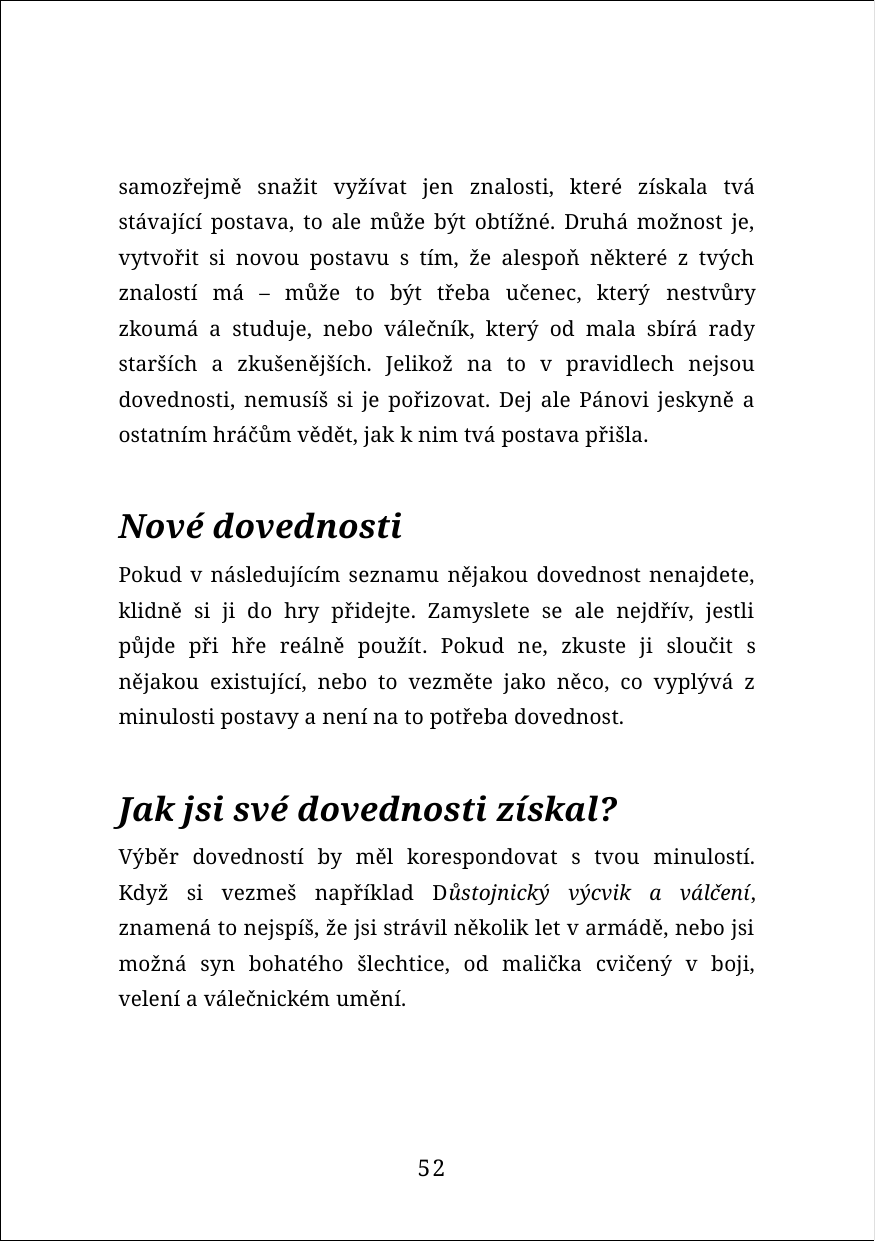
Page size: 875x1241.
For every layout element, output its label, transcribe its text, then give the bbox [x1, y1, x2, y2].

subtitle Jak jsi své dovednosti získal? [118, 785, 756, 831]
text samozřejmě snažit vyžívat jen znalosti, které získala tvá stávající postava, to ale může být obtížné. Druhá možnost je, vytvořit si novou postavu s tím, že alespoň některé z tvých znalostí má – může to být třeba učenec, který nestvůry zkoumá a studuje, nebo válečník, který od mala sbírá rady starších a zkušenějších. Jelikož na to v pravidlech nejsou dovednosti, nemusíš si je pořizovat. Dej ale Pánovi jeskyně a ostatním hráčům vědět, jak k nim tvá postava přišla. [118, 172, 756, 449]
text Pokud v následujícím seznamu nějakou dovednost nenajdete, klidně si ji do hry přidejte. Zamyslete se ale nejdřív, jestli půjde při hře reálně použít. Pokud ne, zkuste ji sloučit s nějakou existující, nebo to vezměte jako něco, co vyplývá z minulosti postavy a není na to potřeba dovednost. [118, 560, 756, 731]
text Výběr dovedností by měl korespondovat s tvou minulostí. Když si vezmeš například Důstojnický výcvik a válčení, znamená to nejspíš, že jsi strávil několik let v armádě, nebo jsi možná syn bohatého šlechtice, od malička cvičený v boji, velení a válečnickém umění. [118, 842, 756, 1013]
subtitle Nové dovednosti [118, 503, 756, 549]
